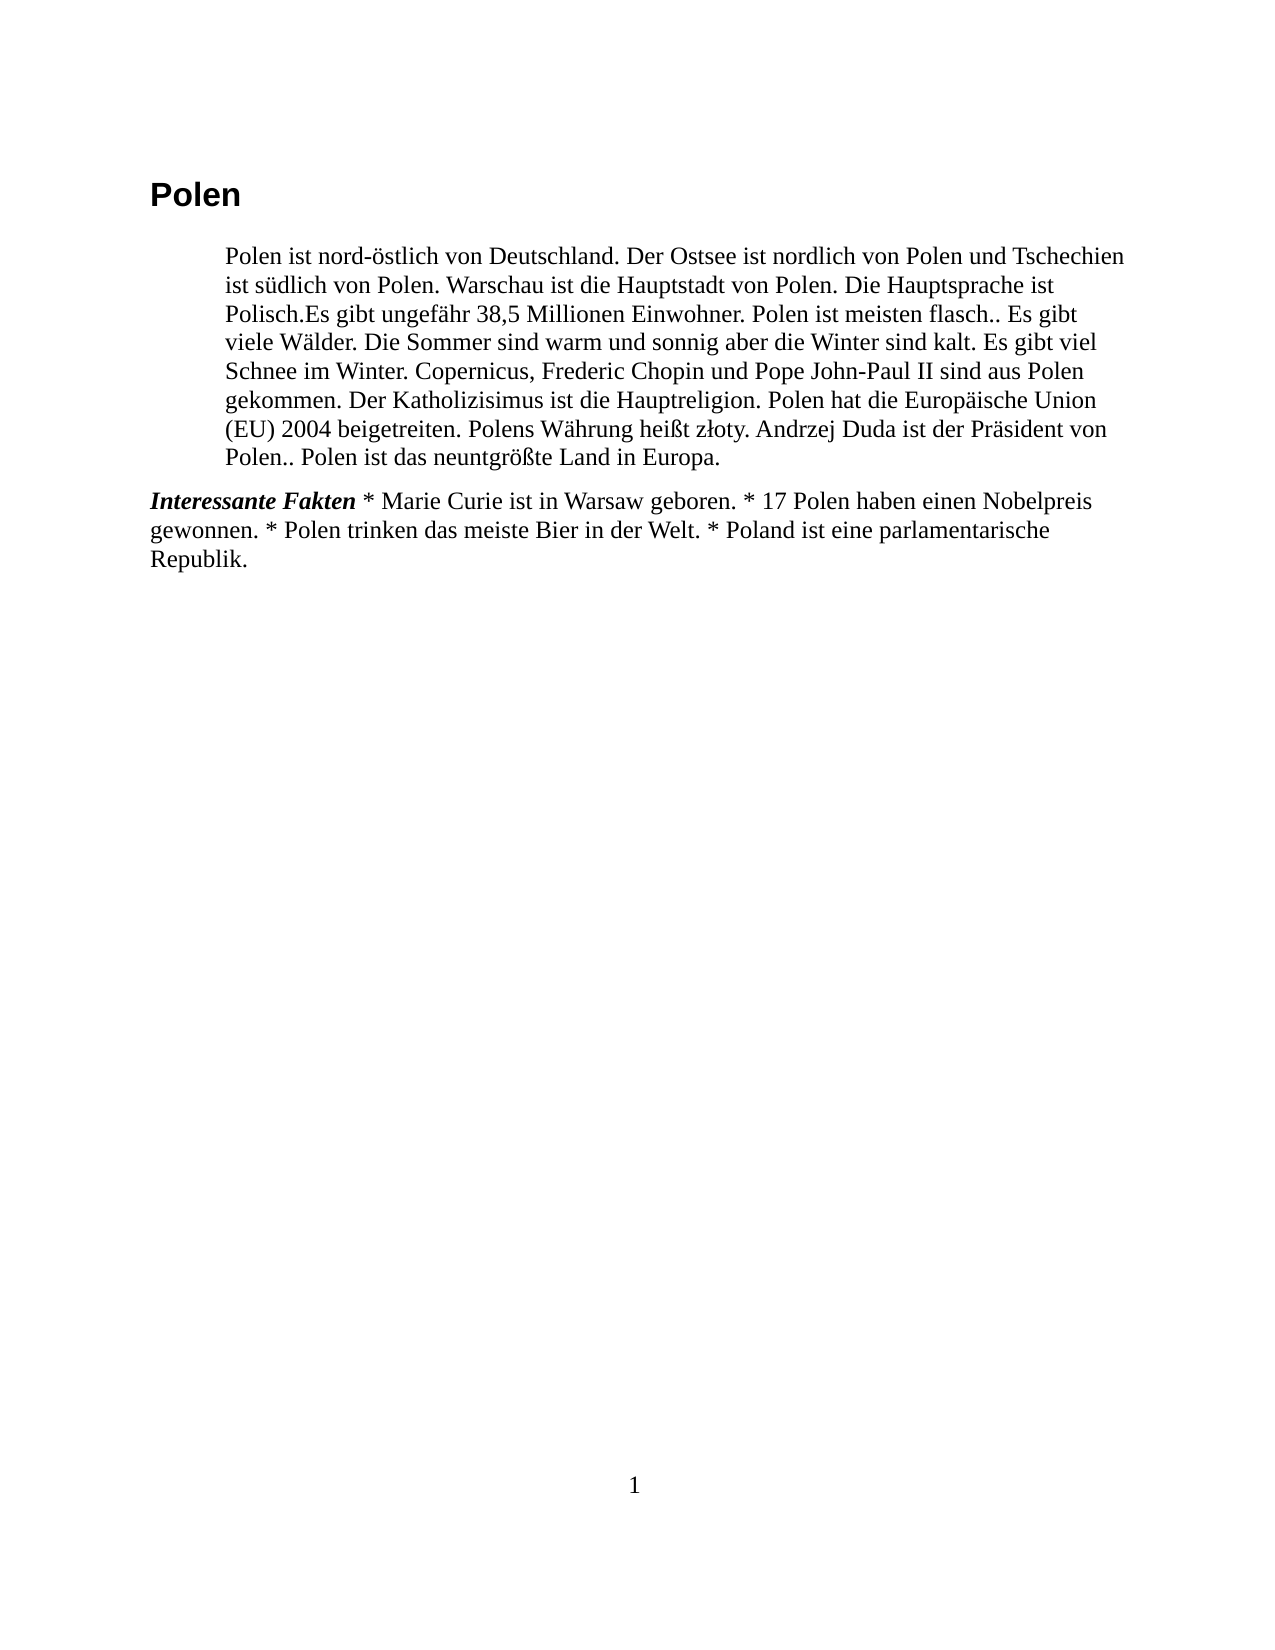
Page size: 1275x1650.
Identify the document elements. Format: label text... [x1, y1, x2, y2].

text Interessante Fakten * Marie Curie ist in Warsaw geboren. * 17 Polen haben einen Nobelpreis gewonnen. * Polen trinken das meiste Bier in der Welt. * Poland ist eine parlamentarische Republik. [150, 486, 1125, 572]
text Polen ist nord-östlich von Deutschland. Der Ostsee ist nordlich von Polen und Tschechien ist südlich von Polen. Warschau ist die Hauptstadt von Polen. Die Hauptsprache ist Polisch.Es gibt ungefähr 38,5 Millionen Einwohner. Polen ist meisten flasch.. Es gibt viele Wälder. Die Sommer sind warm und sonnig aber die Winter sind kalt. Es gibt viel Schnee im Winter. Copernicus, Frederic Chopin und Pope John-Paul II sind aus Polen gekommen. Der Katholizisimus ist die Hauptreligion. Polen hat die Europäische Union (EU) 2004 beigetreiten. Polens Währung heißt złoty. Andrzej Duda ist der Präsident von Polen.. Polen ist das neuntgrößte Land in Europa. [225, 241, 1125, 471]
subtitle Polen [150, 175, 1125, 214]
